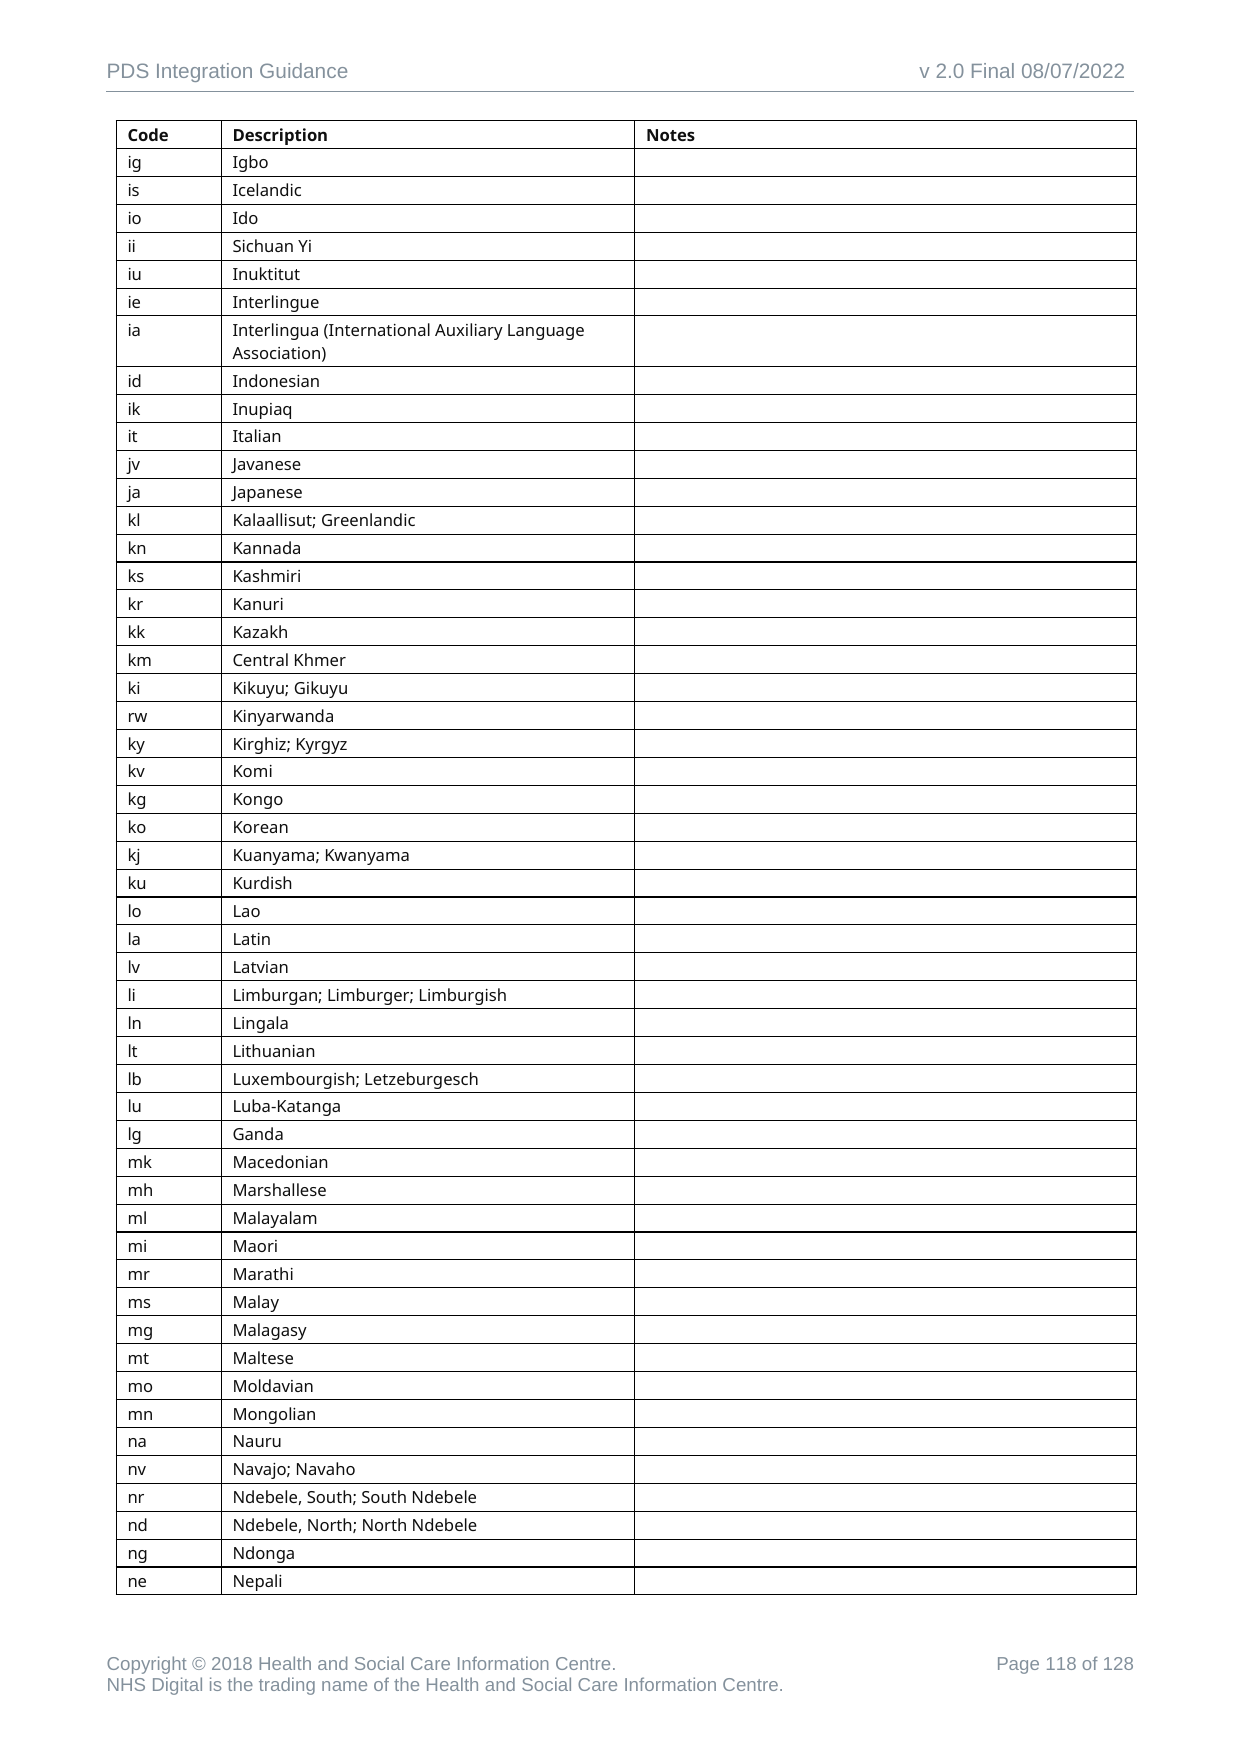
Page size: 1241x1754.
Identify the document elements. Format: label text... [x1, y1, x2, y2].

table_cell Kinyarwanda [222, 702, 634, 729]
table_cell Kazakh [222, 618, 634, 645]
table_cell ne [117, 1568, 221, 1594]
table_cell Italian [222, 423, 634, 450]
table_cell [635, 1400, 1136, 1427]
table_cell ms [117, 1288, 221, 1315]
table_cell iu [117, 261, 221, 287]
table_cell [635, 395, 1136, 422]
table_cell [635, 507, 1136, 533]
table_cell ki [117, 674, 221, 701]
table_cell Central Khmer [222, 646, 634, 673]
table_cell ii [117, 233, 221, 259]
table_cell [635, 1568, 1136, 1594]
table_cell [635, 1177, 1136, 1203]
table_cell Luxembourgish; Letzeburgesch [222, 1065, 634, 1092]
table_cell Icelandic [222, 177, 634, 204]
table_cell nv [117, 1456, 221, 1483]
table_cell mh [117, 1177, 221, 1203]
table_cell [635, 149, 1136, 176]
table_cell [635, 674, 1136, 701]
table_cell Maltese [222, 1344, 634, 1371]
table_cell [635, 261, 1136, 287]
table_cell Japanese [222, 479, 634, 506]
table_cell rw [117, 702, 221, 729]
table_cell [635, 316, 1136, 366]
table_cell [635, 1065, 1136, 1092]
table_cell lv [117, 953, 221, 980]
table_cell Kurdish [222, 870, 634, 896]
table_cell lt [117, 1037, 221, 1064]
table_cell [635, 177, 1136, 204]
table_cell [635, 205, 1136, 232]
table_cell Latin [222, 925, 634, 952]
table_cell ja [117, 479, 221, 506]
table_cell Kirghiz; Kyrgyz [222, 730, 634, 757]
table_cell Moldavian [222, 1372, 634, 1399]
table_cell [635, 1512, 1136, 1538]
table_cell [635, 1037, 1136, 1064]
table_cell [635, 423, 1136, 450]
table_cell Kanuri [222, 590, 634, 617]
table_cell km [117, 646, 221, 673]
table_cell lu [117, 1093, 221, 1120]
table_cell [635, 1316, 1136, 1343]
table_cell [635, 1372, 1136, 1399]
table_cell [635, 479, 1136, 506]
table_cell [635, 233, 1136, 259]
table_cell [635, 563, 1136, 589]
table_cell Ido [222, 205, 634, 232]
table_cell Marshallese [222, 1177, 634, 1203]
table_cell [635, 1288, 1136, 1315]
table_cell kk [117, 618, 221, 645]
table_cell ml [117, 1205, 221, 1231]
table_cell ko [117, 814, 221, 841]
table_cell [635, 758, 1136, 785]
table_cell [635, 786, 1136, 813]
table_cell Ndebele, North; North Ndebele [222, 1512, 634, 1538]
table_cell [635, 646, 1136, 673]
table_header Description [222, 121, 634, 148]
table_cell ks [117, 563, 221, 589]
table_cell Maori [222, 1233, 634, 1259]
table_cell ng [117, 1540, 221, 1566]
table_cell mk [117, 1149, 221, 1176]
table_cell mg [117, 1316, 221, 1343]
table_cell Kalaallisut; Greenlandic [222, 507, 634, 533]
table_cell is [117, 177, 221, 204]
table_cell [635, 1149, 1136, 1176]
table_cell ie [117, 289, 221, 315]
table_cell Ganda [222, 1121, 634, 1148]
table_cell [635, 1484, 1136, 1511]
table_cell [635, 730, 1136, 757]
table_cell Kannada [222, 535, 634, 561]
table_cell kj [117, 842, 221, 868]
table_cell mi [117, 1233, 221, 1259]
table_cell Navajo; Navaho [222, 1456, 634, 1483]
table_cell Igbo [222, 149, 634, 176]
table_cell Kikuyu; Gikuyu [222, 674, 634, 701]
table_cell Marathi [222, 1260, 634, 1287]
table_cell [635, 289, 1136, 315]
table_cell [635, 870, 1136, 896]
table_cell Kuanyama; Kwanyama [222, 842, 634, 868]
table_cell ln [117, 1009, 221, 1036]
table_cell Ndonga [222, 1540, 634, 1566]
table_cell Javanese [222, 451, 634, 478]
table_cell Indonesian [222, 367, 634, 394]
table_cell [635, 1428, 1136, 1455]
table_cell [635, 842, 1136, 868]
table_cell it [117, 423, 221, 450]
table_cell Malagasy [222, 1316, 634, 1343]
table_cell [635, 367, 1136, 394]
table_cell kn [117, 535, 221, 561]
table_cell nr [117, 1484, 221, 1511]
table_cell la [117, 925, 221, 952]
table_cell Kongo [222, 786, 634, 813]
table_cell [635, 618, 1136, 645]
table_cell Malayalam [222, 1205, 634, 1231]
table_cell ig [117, 149, 221, 176]
table_cell jv [117, 451, 221, 478]
table_cell Kashmiri [222, 563, 634, 589]
table_cell Lao [222, 898, 634, 924]
table_cell li [117, 981, 221, 1008]
table_cell kg [117, 786, 221, 813]
table_cell Komi [222, 758, 634, 785]
table_cell lb [117, 1065, 221, 1092]
table_cell [635, 925, 1136, 952]
table_cell Malay [222, 1288, 634, 1315]
table_cell [635, 1344, 1136, 1371]
table_cell Lithuanian [222, 1037, 634, 1064]
table_cell [635, 1205, 1136, 1231]
table_cell lo [117, 898, 221, 924]
table_cell [635, 1121, 1136, 1148]
table_cell [635, 898, 1136, 924]
table_cell [635, 702, 1136, 729]
table_cell mn [117, 1400, 221, 1427]
table_cell lg [117, 1121, 221, 1148]
table_cell [635, 1233, 1136, 1259]
table_cell io [117, 205, 221, 232]
table_cell Macedonian [222, 1149, 634, 1176]
table_cell nd [117, 1512, 221, 1538]
table_cell Mongolian [222, 1400, 634, 1427]
table_cell Luba-Katanga [222, 1093, 634, 1120]
table_header Notes [635, 121, 1136, 148]
table_cell [635, 1456, 1136, 1483]
table_cell Inuktitut [222, 261, 634, 287]
table_cell ku [117, 870, 221, 896]
table_cell [635, 1093, 1136, 1120]
table_cell Interlingue [222, 289, 634, 315]
table_cell Interlingua (International Auxiliary Language Association) [222, 316, 634, 366]
table_cell Nepali [222, 1568, 634, 1594]
table_cell mo [117, 1372, 221, 1399]
table_cell kr [117, 590, 221, 617]
table_cell ky [117, 730, 221, 757]
table_cell Korean [222, 814, 634, 841]
table_cell [635, 535, 1136, 561]
table_cell Inupiaq [222, 395, 634, 422]
table_header Code [117, 121, 221, 148]
table_cell Sichuan Yi [222, 233, 634, 259]
table_cell Lingala [222, 1009, 634, 1036]
table_cell [635, 590, 1136, 617]
table_cell [635, 981, 1136, 1008]
table_cell id [117, 367, 221, 394]
table_cell [635, 814, 1136, 841]
table_cell Latvian [222, 953, 634, 980]
table_cell mr [117, 1260, 221, 1287]
table_cell na [117, 1428, 221, 1455]
table_cell [635, 1009, 1136, 1036]
table_cell ik [117, 395, 221, 422]
table_cell [635, 1260, 1136, 1287]
table_cell ia [117, 316, 221, 366]
table_cell Nauru [222, 1428, 634, 1455]
table_cell [635, 953, 1136, 980]
table_cell [635, 1540, 1136, 1566]
table_cell mt [117, 1344, 221, 1371]
table_cell Limburgan; Limburger; Limburgish [222, 981, 634, 1008]
table_cell [635, 451, 1136, 478]
table_cell kl [117, 507, 221, 533]
table_cell kv [117, 758, 221, 785]
table_cell Ndebele, South; South Ndebele [222, 1484, 634, 1511]
